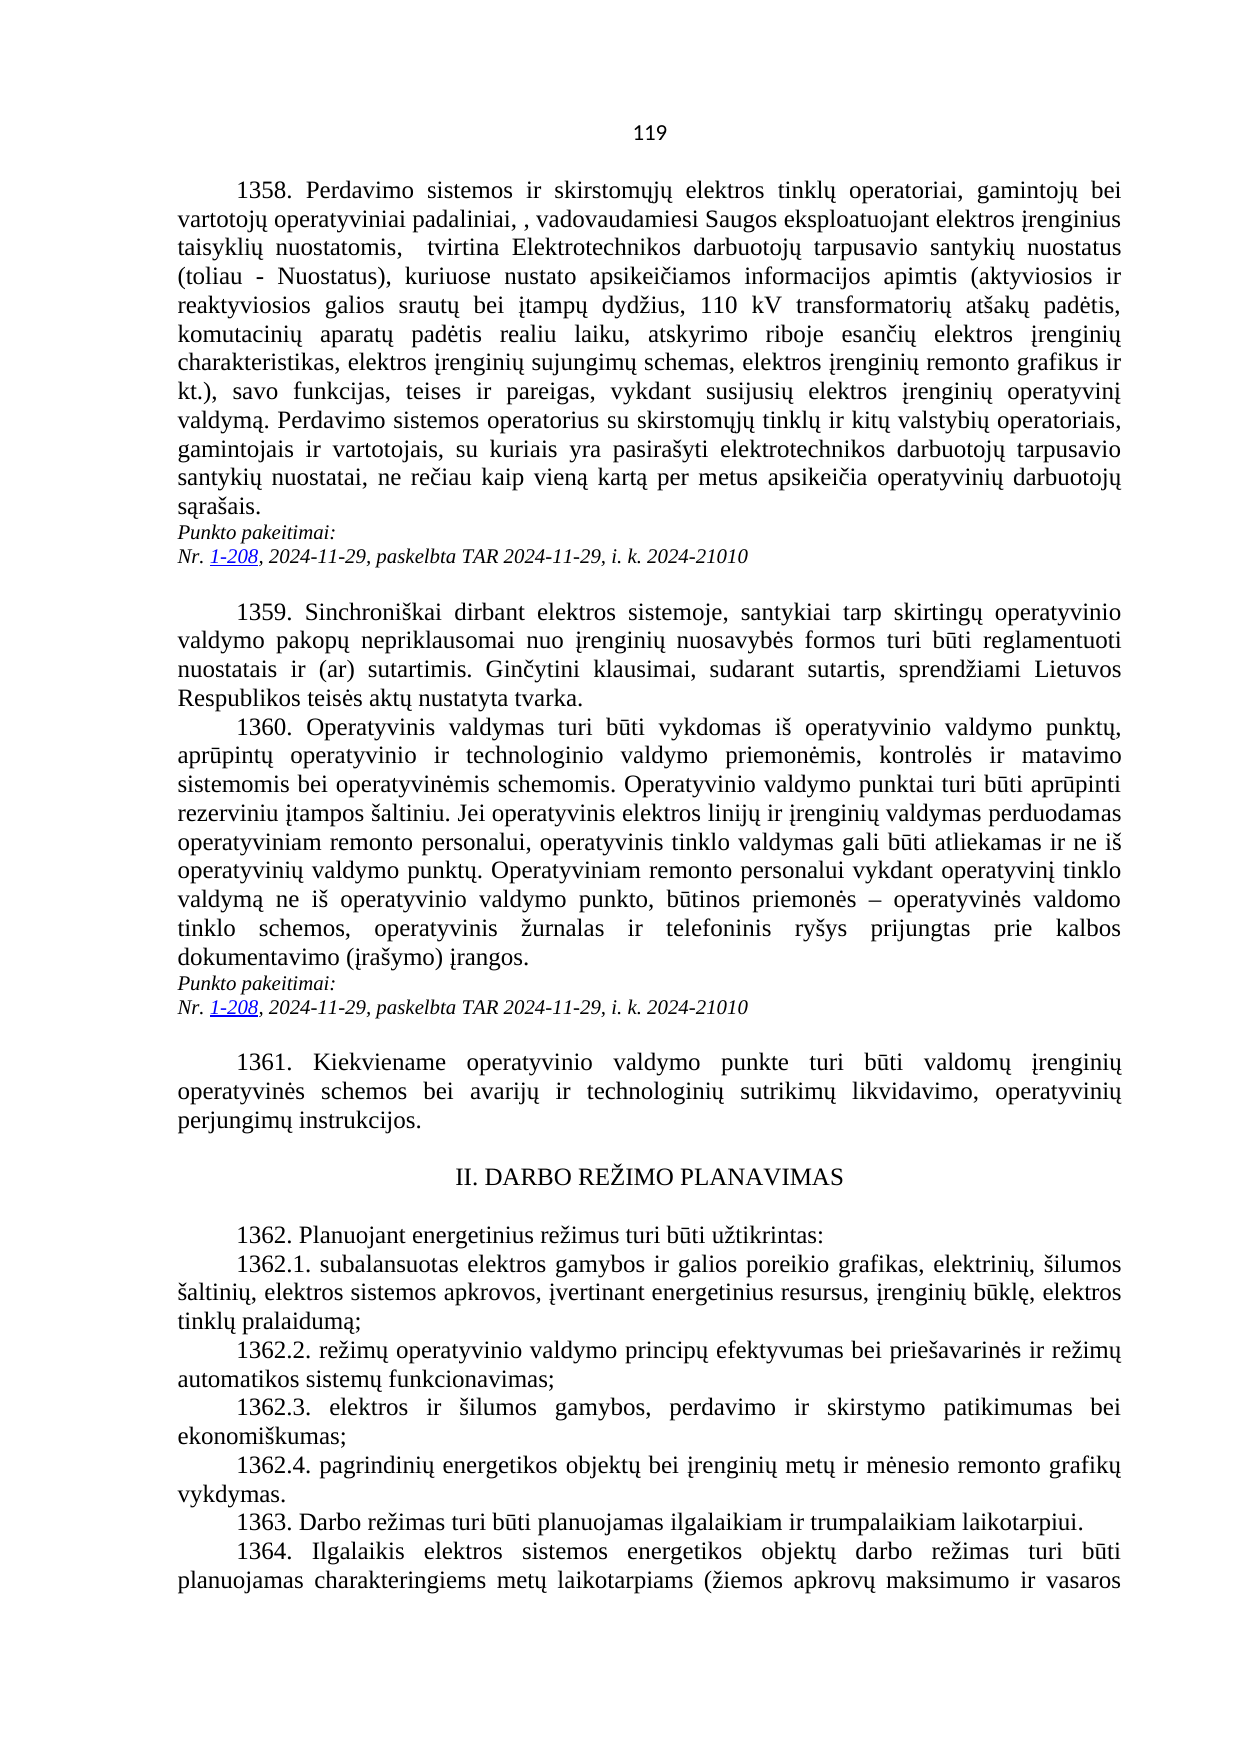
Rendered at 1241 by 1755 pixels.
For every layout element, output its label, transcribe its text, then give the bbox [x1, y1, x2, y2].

text II. DARBO REŽIMO PLANAVIMAS [177, 1162, 1122, 1191]
text Nr. 1-208, 2024-11-29, paskelbta TAR 2024-11-29, i. k. 2024-21010 [177, 544, 1122, 568]
text 1362. Planuojant energetinius režimus turi būti užtikrintas: [177, 1220, 1122, 1249]
text Punkto pakeitimai: [177, 971, 1122, 994]
text Nr. 1-208, 2024-11-29, paskelbta TAR 2024-11-29, i. k. 2024-21010 [177, 994, 1122, 1019]
text 1362.2. režimų operatyvinio valdymo principų efektyvumas bei priešavarinės ir režimų automatikos sistemų funkcionavimas; [177, 1335, 1122, 1392]
text Punkto pakeitimai: [177, 520, 1122, 544]
text 1360. Operatyvinis valdymas turi būti vykdomas iš operatyvinio valdymo punktų, aprūpintų operatyvinio ir technologinio valdymo priemonėmis, kontrolės ir matavimo sistemomis bei operatyvinėmis schemomis. Operatyvinio valdymo punktai turi būti aprūpinti rezerviniu įtampos šaltiniu. Jei operatyvinis elektros linijų ir įrenginių valdymas perduodamas operatyviniam remonto personalui, operatyvinis tinklo valdymas gali būti atliekamas ir ne iš operatyvinių valdymo punktų. Operatyviniam remonto personalui vykdant operatyvinį tinklo valdymą ne iš operatyvinio valdymo punkto, būtinos priemonės – operatyvinės valdomo tinklo schemos, operatyvinis žurnalas ir telefoninis ryšys prijungtas prie kalbos dokumentavimo (įrašymo) įrangos. [177, 712, 1122, 971]
text 1358. Perdavimo sistemos ir skirstomųjų elektros tinklų operatoriai, gamintojų bei vartotojų operatyviniai padaliniai, , vadovaudamiesi Saugos eksploatuojant elektros įrenginius taisyklių nuostatomis, tvirtina Elektrotechnikos darbuotojų tarpusavio santykių nuostatus (toliau - Nuostatus), kuriuose nustato apsikeičiamos informacijos apimtis (aktyviosios ir reaktyviosios galios srautų bei įtampų dydžius, 110 kV transformatorių atšakų padėtis, komutacinių aparatų padėtis realiu laiku, atskyrimo riboje esančių elektros įrenginių charakteristikas, elektros įrenginių sujungimų schemas, elektros įrenginių remonto grafikus ir kt.), savo funkcijas, teises ir pareigas, vykdant susijusių elektros įrenginių operatyvinį valdymą. Perdavimo sistemos operatorius su skirstomųjų tinklų ir kitų valstybių operatoriais, gamintojais ir vartotojais, su kuriais yra pasirašyti elektrotechnikos darbuotojų tarpusavio santykių nuostatai, ne rečiau kaip vieną kartą per metus apsikeičia operatyvinių darbuotojų sąrašais. [177, 175, 1122, 520]
text 1362.4. pagrindinių energetikos objektų bei įrenginių metų ir mėnesio remonto grafikų vykdymas. [177, 1450, 1122, 1507]
text 1362.3. elektros ir šilumos gamybos, perdavimo ir skirstymo patikimumas bei ekonomiškumas; [177, 1392, 1122, 1450]
text 1361. Kiekviename operatyvinio valdymo punkte turi būti valdomų įrenginių operatyvinės schemos bei avarijų ir technologinių sutrikimų likvidavimo, operatyvinių perjungimų instrukcijos. [177, 1047, 1122, 1134]
text 1364. Ilgalaikis elektros sistemos energetikos objektų darbo režimas turi būti planuojamas charakteringiems metų laikotarpiams (žiemos apkrovų maksimumo ir vasaros [177, 1536, 1122, 1594]
text 1359. Sinchroniškai dirbant elektros sistemoje, santykiai tarp skirtingų operatyvinio valdymo pakopų nepriklausomai nuo įrenginių nuosavybės formos turi būti reglamentuoti nuostatais ir (ar) sutartimis. Ginčytini klausimai, sudarant sutartis, sprendžiami Lietuvos Respublikos teisės aktų nustatyta tvarka. [177, 597, 1122, 712]
text 1363. Darbo režimas turi būti planuojamas ilgalaikiam ir trumpalaikiam laikotarpiui. [177, 1507, 1122, 1536]
text 1362.1. subalansuotas elektros gamybos ir galios poreikio grafikas, elektrinių, šilumos šaltinių, elektros sistemos apkrovos, įvertinant energetinius resursus, įrenginių būklę, elektros tinklų pralaidumą; [177, 1249, 1122, 1335]
